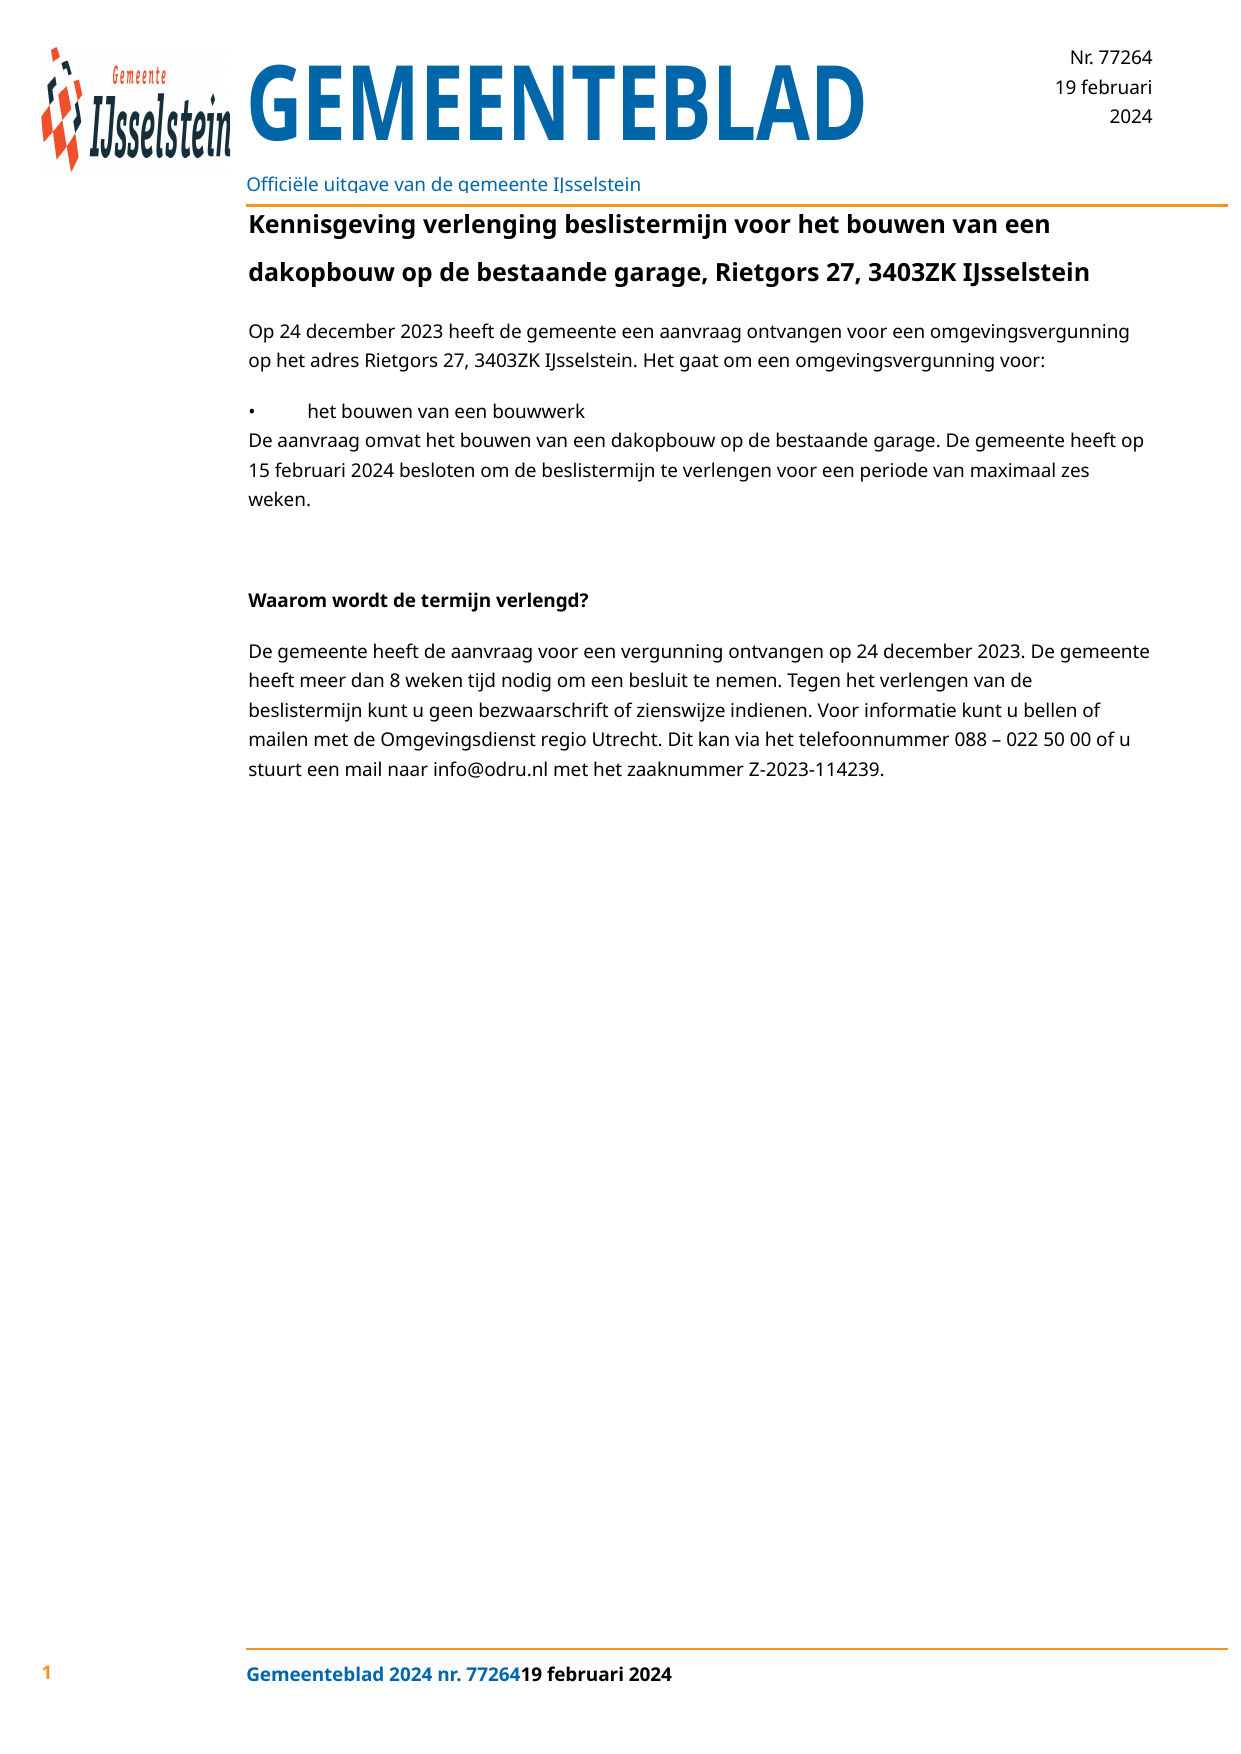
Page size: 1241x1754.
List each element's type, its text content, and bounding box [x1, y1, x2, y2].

text Op 24 december 2023 heeft de gemeente een aanvraag ontvangen voor een omgevingsvergunning op het adres Rietgors 27, 3403ZK IJsselstein. Het gaat om een omgevingsvergunning voor: [248, 318, 1152, 373]
text Kennisgeving verlenging beslistermijn voor het bouwen van een dakopbouw op de bestaande garage, Rietgors 27, 3403ZK IJsselstein [248, 207, 1152, 288]
text De gemeente heeft de aanvraag voor een vergunning ontvangen op 24 december 2023. De gemeente heeft meer dan 8 weken tijd nodig om een besluit te nemen. Tegen het verlengen van de beslistermijn kunt u geen bezwaarschrift of zienswijze indienen. Voor informatie kunt u bellen of mailen met de Omgevingsdienst regio Utrecht. Dit kan via het telefoonnummer 088 – 022 50 00 of u stuurt een mail naar info@odru.nl met het zaaknummer Z-2023-114239. [248, 638, 1152, 782]
text De aanvraag omvat het bouwen van een dakopbouw op de bestaande garage. De gemeente heeft op 15 februari 2024 besloten om de beslistermijn te verlengen voor een periode van maximaal zes weken. [248, 427, 1152, 512]
list het bouwen van een bouwwerk [248, 398, 1152, 424]
text Waarom wordt de termijn verlengd? [248, 587, 1152, 613]
picture [41, 47, 231, 172]
